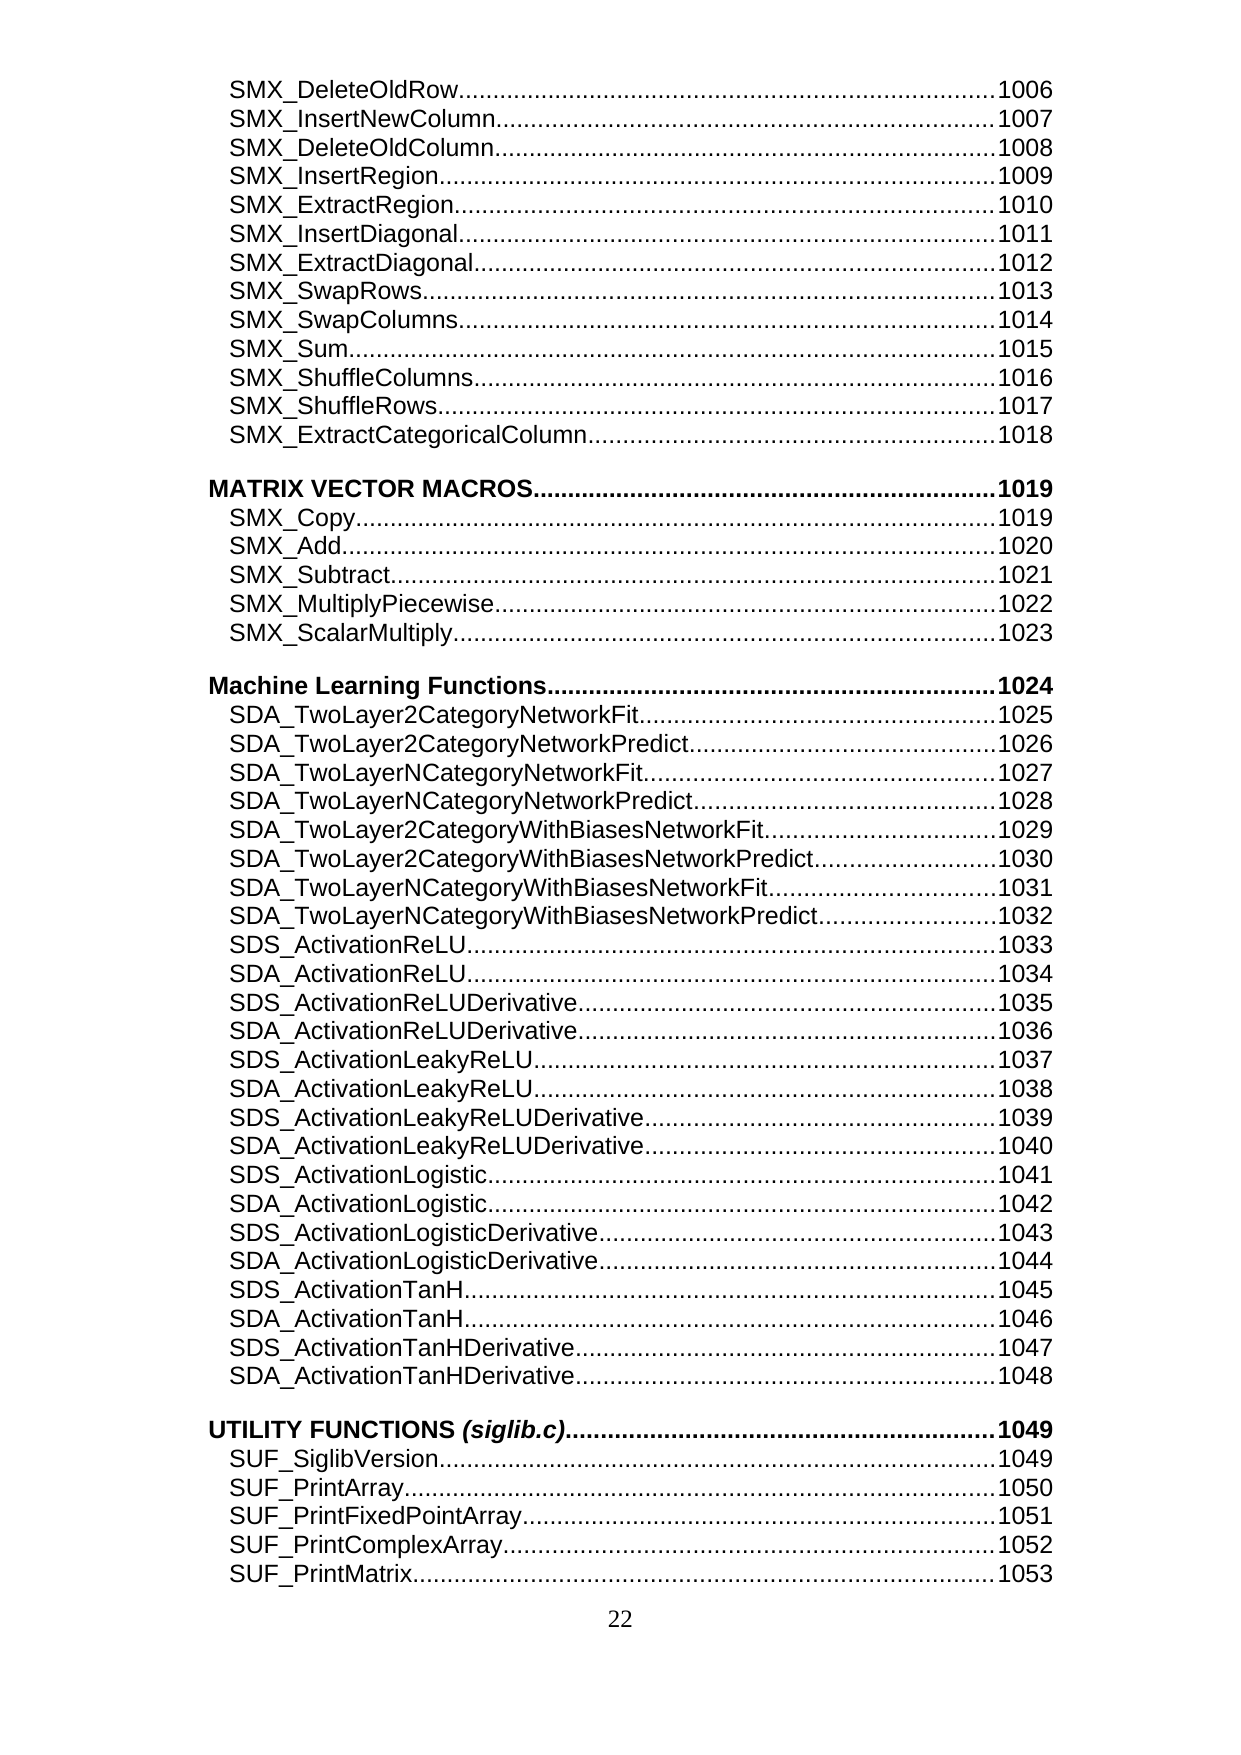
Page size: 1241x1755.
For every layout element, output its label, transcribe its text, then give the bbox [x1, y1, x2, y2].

text SMX_Subtract 1021 [229, 560, 1053, 589]
text SDA_ActivationLeakyReLUDerivative 1040 [229, 1131, 1053, 1160]
text SDA_ActivationLeakyReLU 1038 [229, 1074, 1053, 1102]
text UTILITY FUNCTIONS (siglib.c) 1049 [208, 1415, 1053, 1444]
text SMX_SwapRows 1013 [229, 276, 1053, 305]
text SDA_TwoLayerNCategoryWithBiasesNetworkFit 1031 [229, 872, 1053, 901]
text SDS_ActivationLeakyReLUDerivative 1039 [229, 1102, 1053, 1131]
text SDA_TwoLayerNCategoryNetworkFit 1027 [229, 757, 1053, 786]
text SMX_ExtractCategoricalColumn 1018 [229, 420, 1053, 449]
text SDA_ActivationReLUDerivative 1036 [229, 1016, 1053, 1045]
text SDA_TwoLayer2CategoryWithBiasesNetworkFit 1029 [229, 815, 1053, 844]
text SDS_ActivationLogisticDerivative 1043 [229, 1217, 1053, 1246]
text Machine Learning Functions 1024 [208, 671, 1053, 700]
text SDS_ActivationLogistic 1041 [229, 1160, 1053, 1189]
text SMX_SwapColumns 1014 [229, 305, 1053, 334]
text SMX_Sum 1015 [229, 334, 1053, 362]
text SDA_ActivationTanHDerivative 1048 [229, 1361, 1053, 1390]
text SMX_InsertDiagonal 1011 [229, 219, 1053, 247]
text SDA_ActivationReLU 1034 [229, 959, 1053, 987]
text SMX_DeleteOldRow 1006 [229, 75, 1053, 104]
text SUF_PrintComplexArray 1052 [229, 1530, 1053, 1559]
text MATRIX VECTOR MACROS 1019 [208, 474, 1053, 502]
text SUF_PrintArray 1050 [229, 1472, 1053, 1501]
text SDA_TwoLayer2CategoryNetworkPredict 1026 [229, 729, 1053, 757]
text SDS_ActivationLeakyReLU 1037 [229, 1045, 1053, 1074]
text SDA_ActivationLogistic 1042 [229, 1189, 1053, 1217]
text SMX_ShuffleRows 1017 [229, 391, 1053, 420]
text SDA_TwoLayerNCategoryWithBiasesNetworkPredict 1032 [229, 901, 1053, 930]
text SDA_TwoLayerNCategoryNetworkPredict 1028 [229, 786, 1053, 815]
text SDA_ActivationTanH 1046 [229, 1304, 1053, 1332]
text SMX_ScalarMultiply 1023 [229, 617, 1053, 646]
text SUF_PrintMatrix 1053 [229, 1559, 1053, 1587]
text SDA_TwoLayer2CategoryWithBiasesNetworkPredict 1030 [229, 844, 1053, 872]
text SMX_Copy 1019 [229, 502, 1053, 531]
text SMX_ExtractDiagonal 1012 [229, 247, 1053, 276]
text SDS_ActivationReLU 1033 [229, 930, 1053, 959]
text SUF_PrintFixedPointArray 1051 [229, 1501, 1053, 1530]
text SDS_ActivationTanHDerivative 1047 [229, 1332, 1053, 1361]
text SMX_MultiplyPiecewise 1022 [229, 589, 1053, 617]
text SMX_InsertNewColumn 1007 [229, 104, 1053, 132]
text SUF_SiglibVersion 1049 [229, 1444, 1053, 1472]
text SDA_ActivationLogisticDerivative 1044 [229, 1246, 1053, 1275]
text SDS_ActivationReLUDerivative 1035 [229, 987, 1053, 1016]
text SMX_InsertRegion 1009 [229, 161, 1053, 190]
text SDS_ActivationTanH 1045 [229, 1275, 1053, 1304]
text SMX_ShuffleColumns 1016 [229, 362, 1053, 391]
text SDA_TwoLayer2CategoryNetworkFit 1025 [229, 700, 1053, 729]
text SMX_DeleteOldColumn 1008 [229, 132, 1053, 161]
text SMX_ExtractRegion 1010 [229, 190, 1053, 219]
text SMX_Add 1020 [229, 531, 1053, 560]
